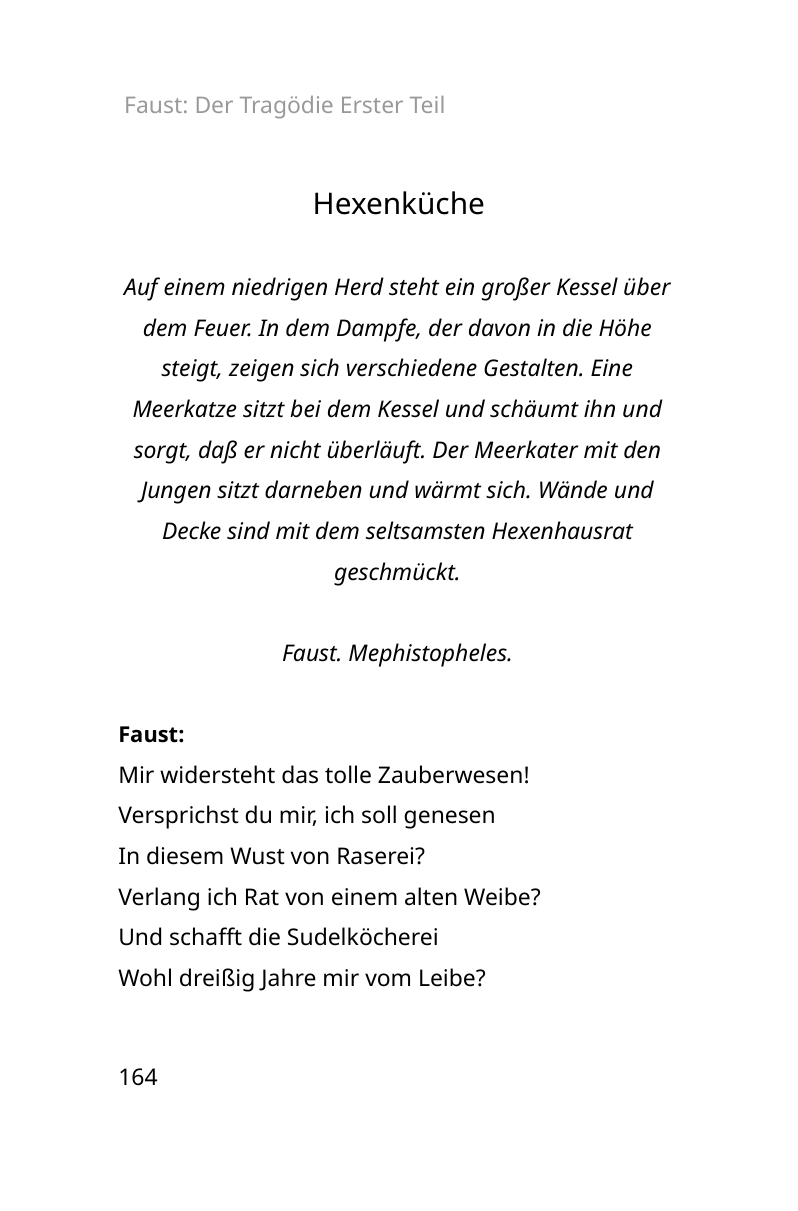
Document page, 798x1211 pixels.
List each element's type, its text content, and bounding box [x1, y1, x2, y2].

text Faust. Mephistopheles. [118, 608, 679, 668]
subtitle Hexenküche [118, 149, 679, 223]
text Faust: Mir widersteht das tolle Zauberwesen! Versprichst du mir, ich soll genesen In diesem Wust von Raserei? Verlang ich Rat von einem alten Weibe? Und schafft die Sudelköcherei Wohl dreißig Jahre mir vom Leibe? [118, 689, 679, 993]
text Auf einem niedrigen Herd steht ein großer Kessel über dem Feuer. In dem Dampfe, der davon in die Höhe steigt, zeigen sich verschiedene Gestalten. Eine Meerkatze sitzt bei dem Kessel und schäumt ihn und sorgt, daß er nicht überläuft. Der Meerkater mit den Jungen sitzt darneben und wärmt sich. Wände und Decke sind mit dem seltsamsten Hexenhausrat geschmückt. [118, 247, 679, 587]
